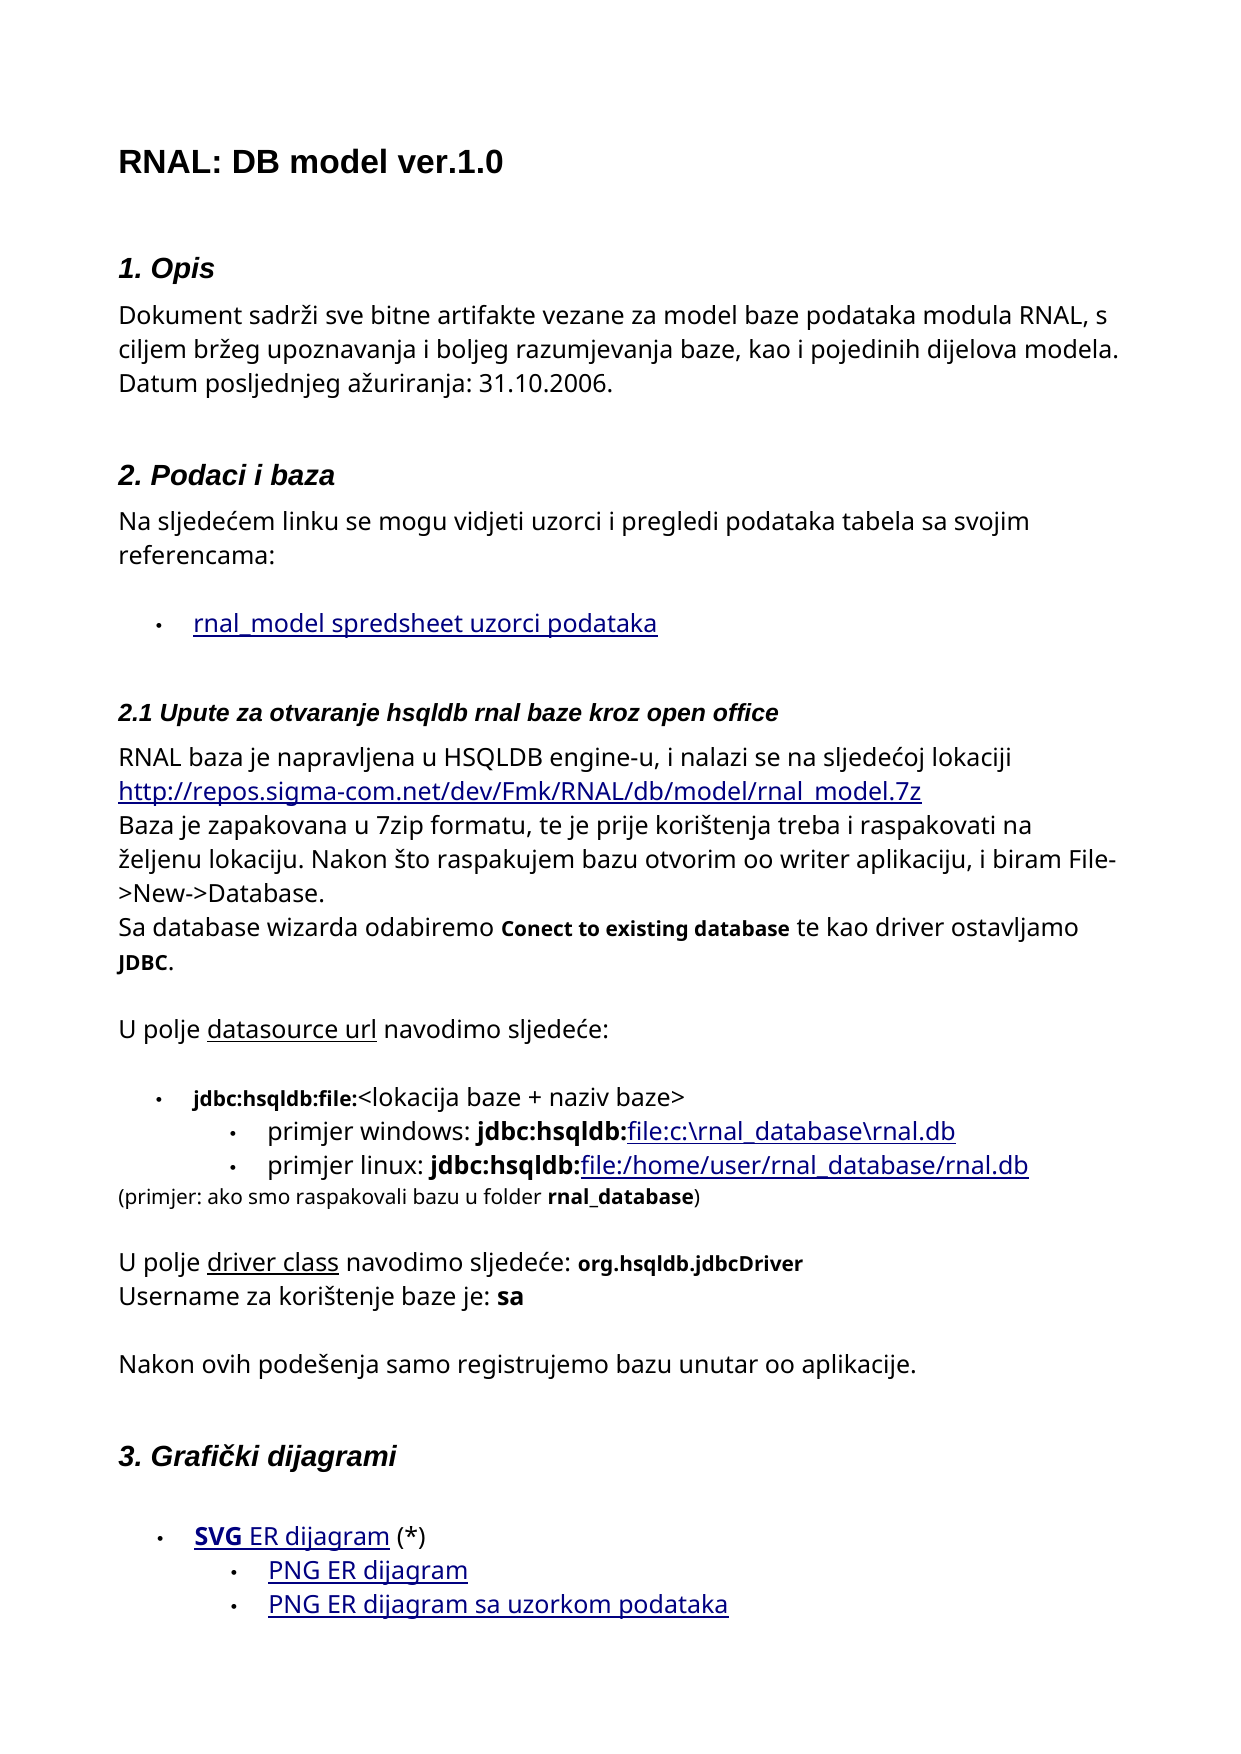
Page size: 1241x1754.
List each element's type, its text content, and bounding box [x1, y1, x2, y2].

text Nakon ovih podešenja samo registrujemo bazu unutar oo aplikacije. [118, 1347, 1122, 1381]
list primjer windows: jdbc:hsqldb:file:c:\rnal_database\rnal.db [229, 1114, 1122, 1148]
list PNG ER dijagram sa uzorkom podataka [231, 1587, 1122, 1621]
list primjer linux: jdbc:hsqldb:file:/home/user/rnal_database/rnal.db [229, 1148, 1122, 1182]
list rnal_model spredsheet uzorci podataka [156, 606, 1122, 640]
text Baza je zapakovana u 7zip formatu, te je prije korištenja treba i raspakovati na željenu lokaciju. Nakon što raspakujem bazu otvorim oo writer aplikaciju, i biram File->New->Database. [118, 807, 1122, 909]
subtitle 2.1 Upute za otvaranje hsqldb rnal baze kroz open office [118, 699, 1122, 727]
text U polje datasource url navodimo sljedeće: [118, 1012, 1122, 1046]
text (primjer: ako smo raspakovali bazu u folder rnal_database) [118, 1182, 1122, 1210]
subtitle 3. Grafički dijagrami [118, 1440, 1122, 1472]
subtitle RNAL: DB model ver.1.0 [118, 143, 1122, 181]
list SVG ER dijagram (*) [157, 1519, 1122, 1553]
text Username za korištenje baze je: sa [118, 1278, 1122, 1313]
text Dokument sadrži sve bitne artifakte vezane za model baze podataka modula RNAL, s ciljem bržeg upoznavanja i boljeg razumjevanja baze, kao i pojedinih dijelova modela. [118, 297, 1122, 365]
subtitle 1. Opis [118, 252, 1122, 285]
text RNAL baza je napravljena u HSQLDB engine-u, i nalazi se na sljedećoj lokaciji http://repos.sigma-com.net/dev/Fmk/RNAL/db/model/rnal_model.7z [118, 739, 1122, 807]
text Na sljedećem linku se mogu vidjeti uzorci i pregledi podataka tabela sa svojim referencama: [118, 504, 1122, 572]
text Sa database wizarda odabiremo Conect to existing database te kao driver ostavljamo JDBC. [118, 909, 1122, 978]
subtitle 2. Podaci i baza [118, 458, 1122, 491]
text U polje driver class navodimo sljedeće: org.hsqldb.jdbcDriver [118, 1244, 1122, 1278]
list PNG ER dijagram [231, 1553, 1122, 1587]
list jdbc:hsqldb:file:<lokacija baze + naziv baze> [156, 1080, 1122, 1114]
text Datum posljednjeg ažuriranja: 31.10.2006. [118, 365, 1122, 399]
